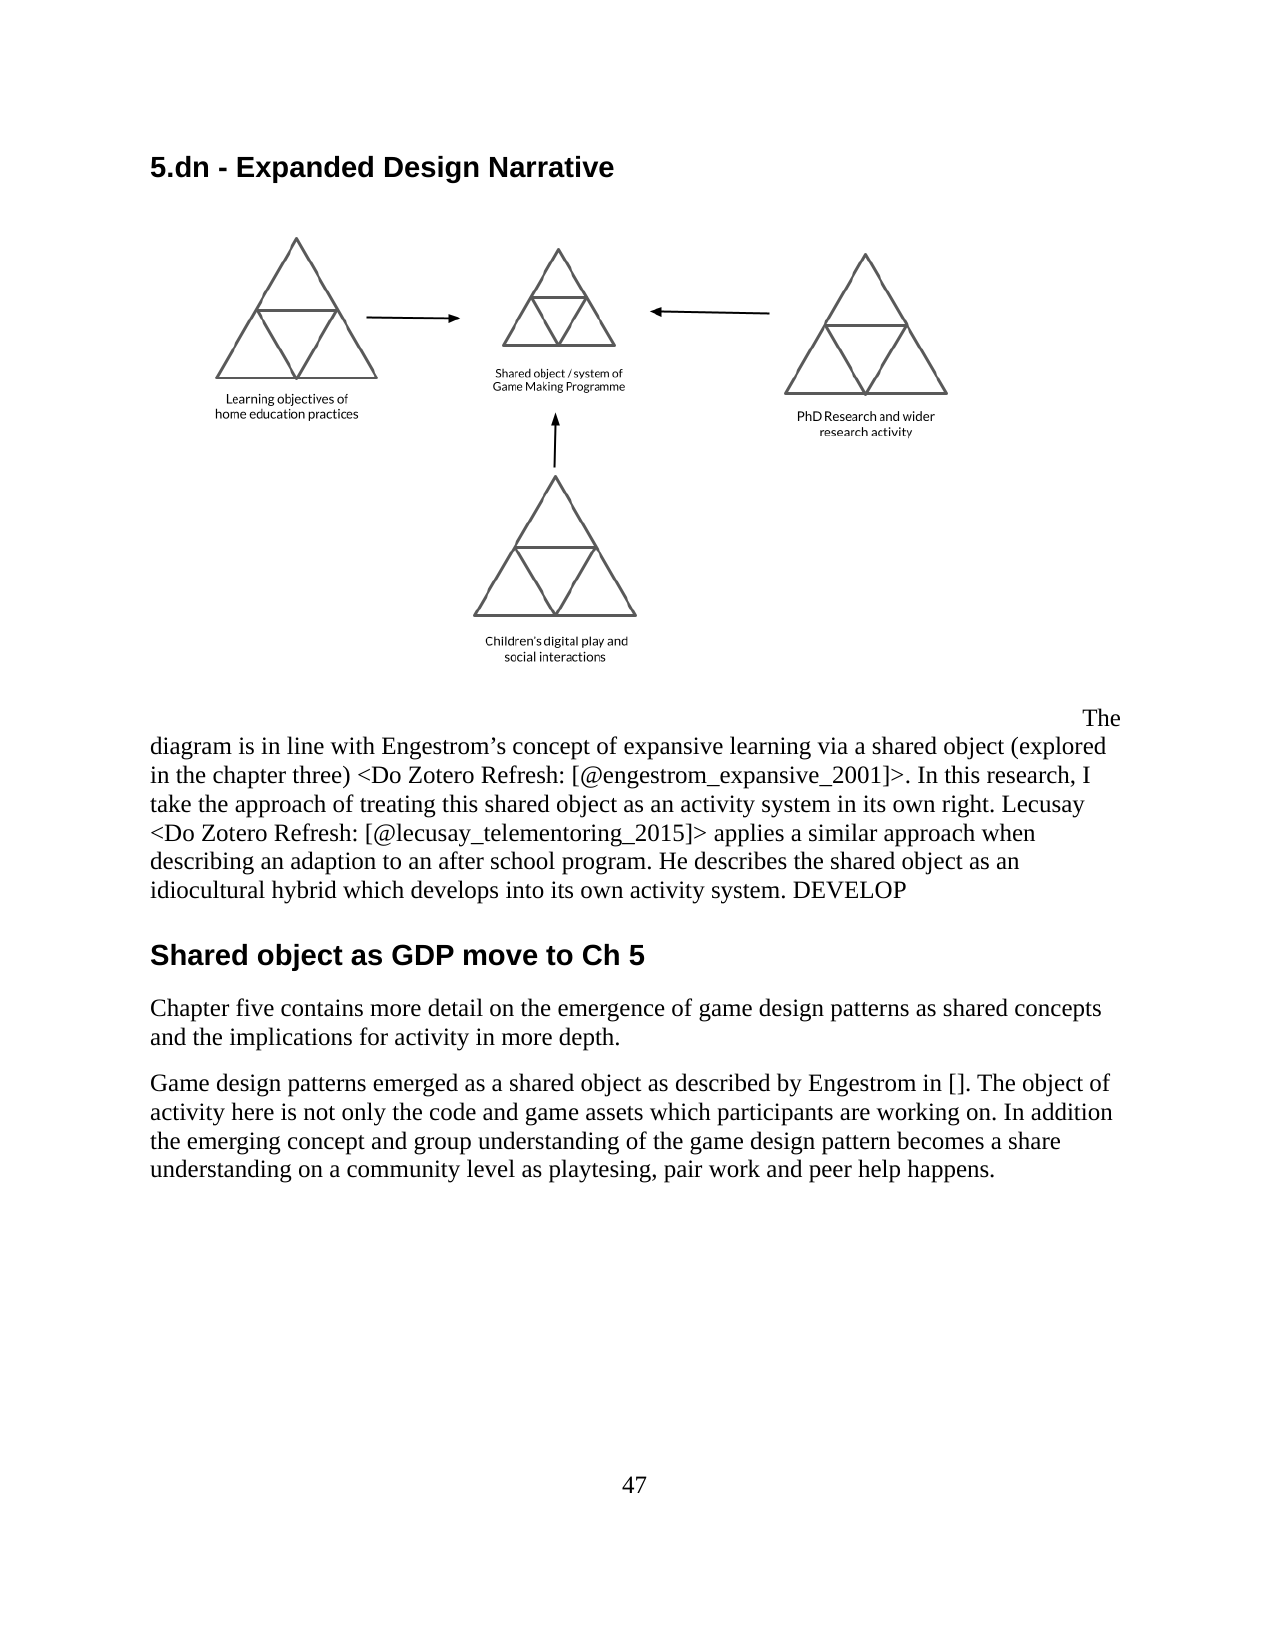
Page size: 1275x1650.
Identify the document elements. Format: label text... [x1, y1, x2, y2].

subtitle Shared object as GDP move to Ch 5 [150, 938, 1125, 971]
subtitle 5.dn - Expanded Design Narrative [150, 150, 1125, 183]
text Chapter five contains more detail on the emergence of game design patterns as shared concepts and the implications for activity in more depth. [150, 993, 1125, 1050]
text The diagram is in line with Engestrom’s concept of expansive learning via a shared object (explored in the chapter three) <Do Zotero Refresh: [@engestrom_expansive_2001]>. In this research, I take the approach of treating this shared object as an activity system in its own right. Lecusay <Do Zotero Refresh: [@lecusay_telementoring_2015]> applies a similar approach when describing an adaption to an after school program. He describes the shared object as an idiocultural hybrid which develops into its own activity system. DEVELOP [150, 726, 1125, 904]
text Game design patterns emerged as a shared object as described by Engestrom in []. The object of activity here is not only the code and game assets which participants are working on. In addition the emerging concept and group understanding of the game design pattern becomes a share understanding on a community level as playtesing, pair work and peer help happens. [150, 1068, 1125, 1183]
picture [150, 205, 1077, 726]
